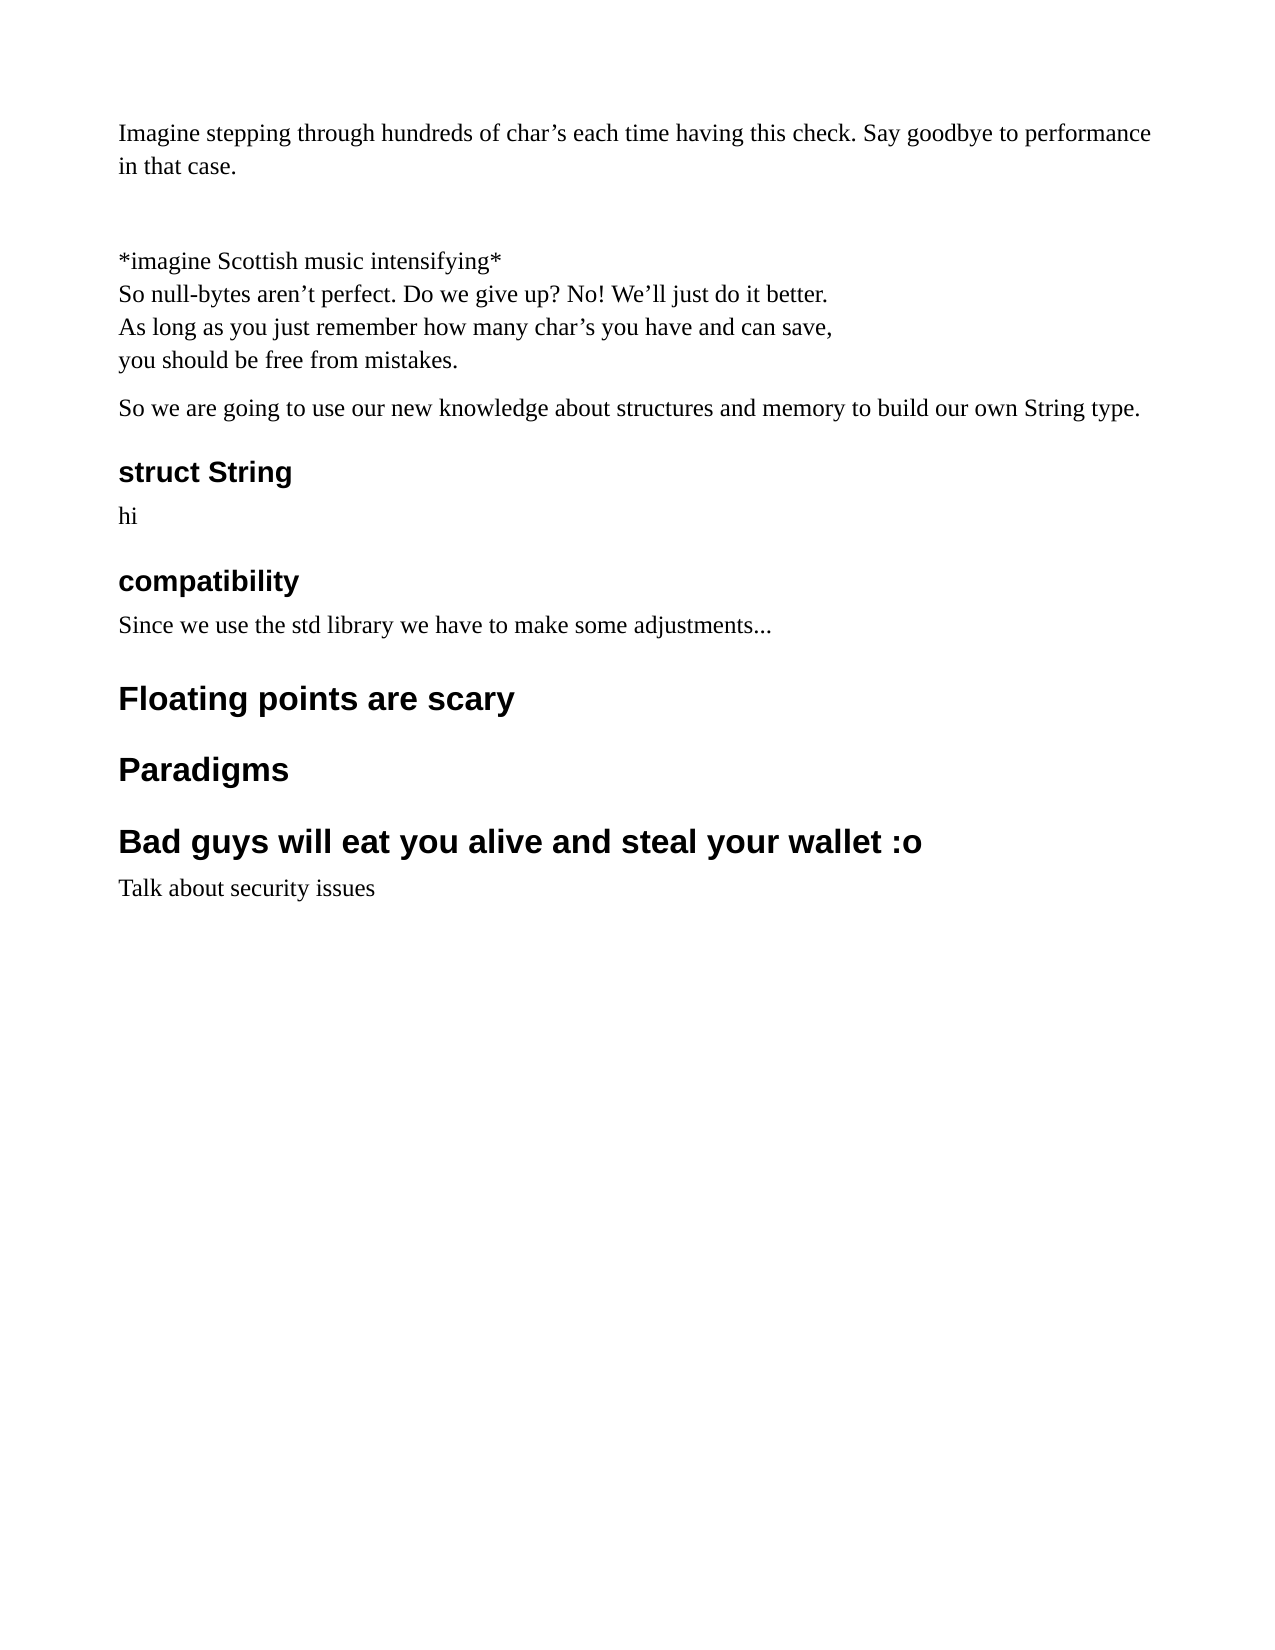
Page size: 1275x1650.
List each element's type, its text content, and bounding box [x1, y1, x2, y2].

subtitle Paradigms [118, 750, 1157, 789]
subtitle Bad guys will eat you alive and steal your wallet :o [118, 822, 1157, 861]
subtitle struct String [118, 455, 1157, 489]
text Since we use the std library we have to make some adjustments... [118, 610, 1157, 639]
text Imagine stepping through hundreds of char’s each time having this check. Say goodbye to performance in that case. [118, 118, 1157, 180]
text Talk about security issues [118, 873, 1157, 902]
subtitle compatibility [118, 564, 1157, 597]
text *imagine Scottish music intensifying* So null-bytes aren’t perfect. Do we give up? No! We’ll just do it better. As long as you just remember how many char’s you have and can save, you should be free from mistakes. [118, 246, 1157, 374]
subtitle Floating points are scary [118, 678, 1157, 717]
text So we are going to use our new knowledge about structures and memory to build our own String type. [118, 393, 1157, 422]
text hi [118, 501, 1157, 530]
